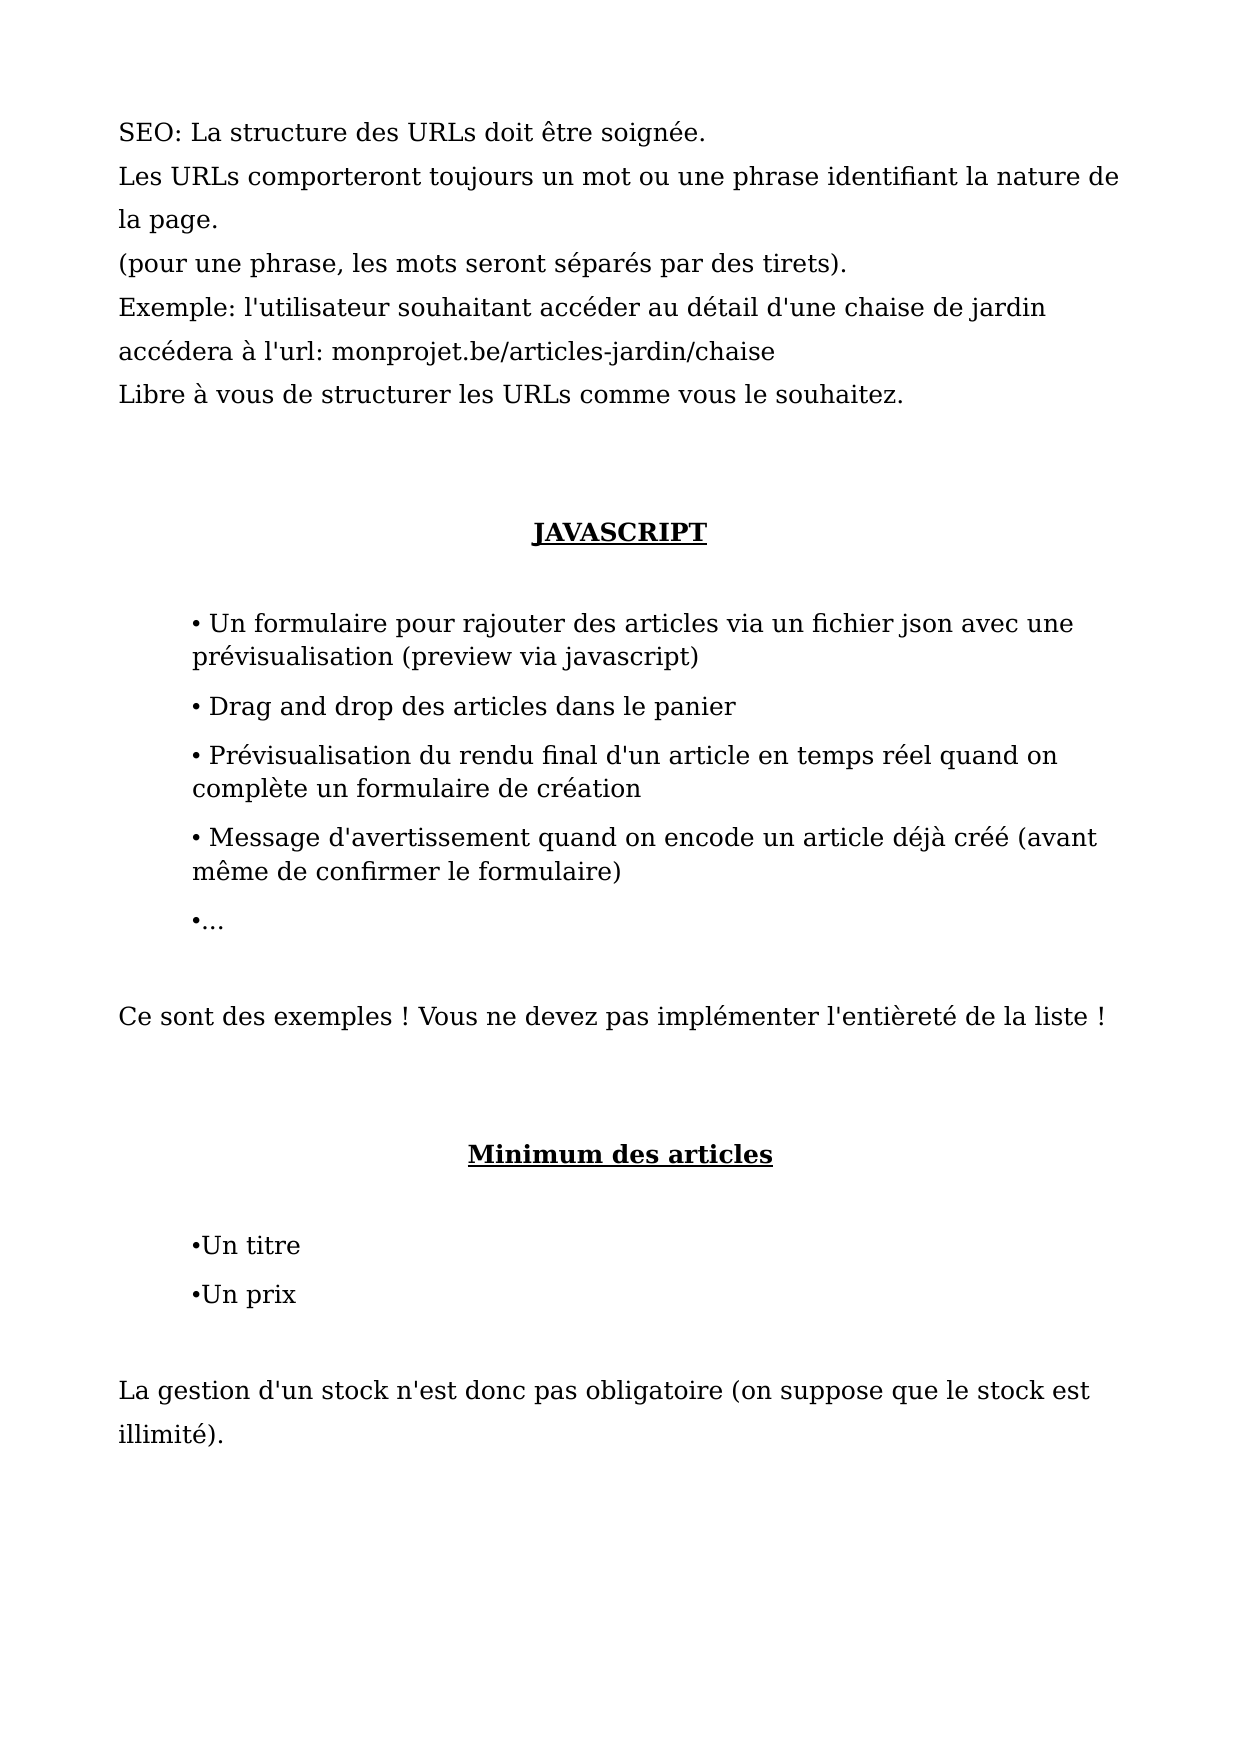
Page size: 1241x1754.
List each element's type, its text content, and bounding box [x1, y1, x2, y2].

text SEO: La structure des URLs doit être soignée. Les URLs comporteront toujours un mot ou une phrase identifiant la nature de la page. (pour une phrase, les mots seront séparés par des tirets). Exemple: l'utilisateur souhaitant accéder au détail d'une chaise de jardin accédera à l'url: monprojet.be/articles-jardin/chaise Libre à vous de structurer les URLs comme vous le souhaitez. [118, 118, 1122, 410]
list Prévisualisation du rendu final d'un article en temps réel quand on complète un formulaire de création [118, 741, 1122, 804]
list Drag and drop des articles dans le panier [118, 692, 1122, 721]
list Un formulaire pour rajouter des articles via un fichier json avec une prévisualisation (preview via javascript) [118, 609, 1122, 672]
text JAVASCRIPT [118, 518, 1122, 547]
list ... [118, 906, 1122, 936]
text Ce sont des exemples ! Vous ne devez pas implémenter l'entièreté de la liste ! [118, 1002, 1122, 1032]
text La gestion d'un stock n'est donc pas obligatoire (on suppose que le stock est illimité). [118, 1376, 1122, 1449]
list Un titre [118, 1231, 1122, 1260]
text Minimum des articles [118, 1140, 1122, 1169]
list Un prix [118, 1280, 1122, 1309]
list Message d'avertissement quand on encode un article déjà créé (avant même de confirmer le formulaire) [118, 824, 1122, 886]
